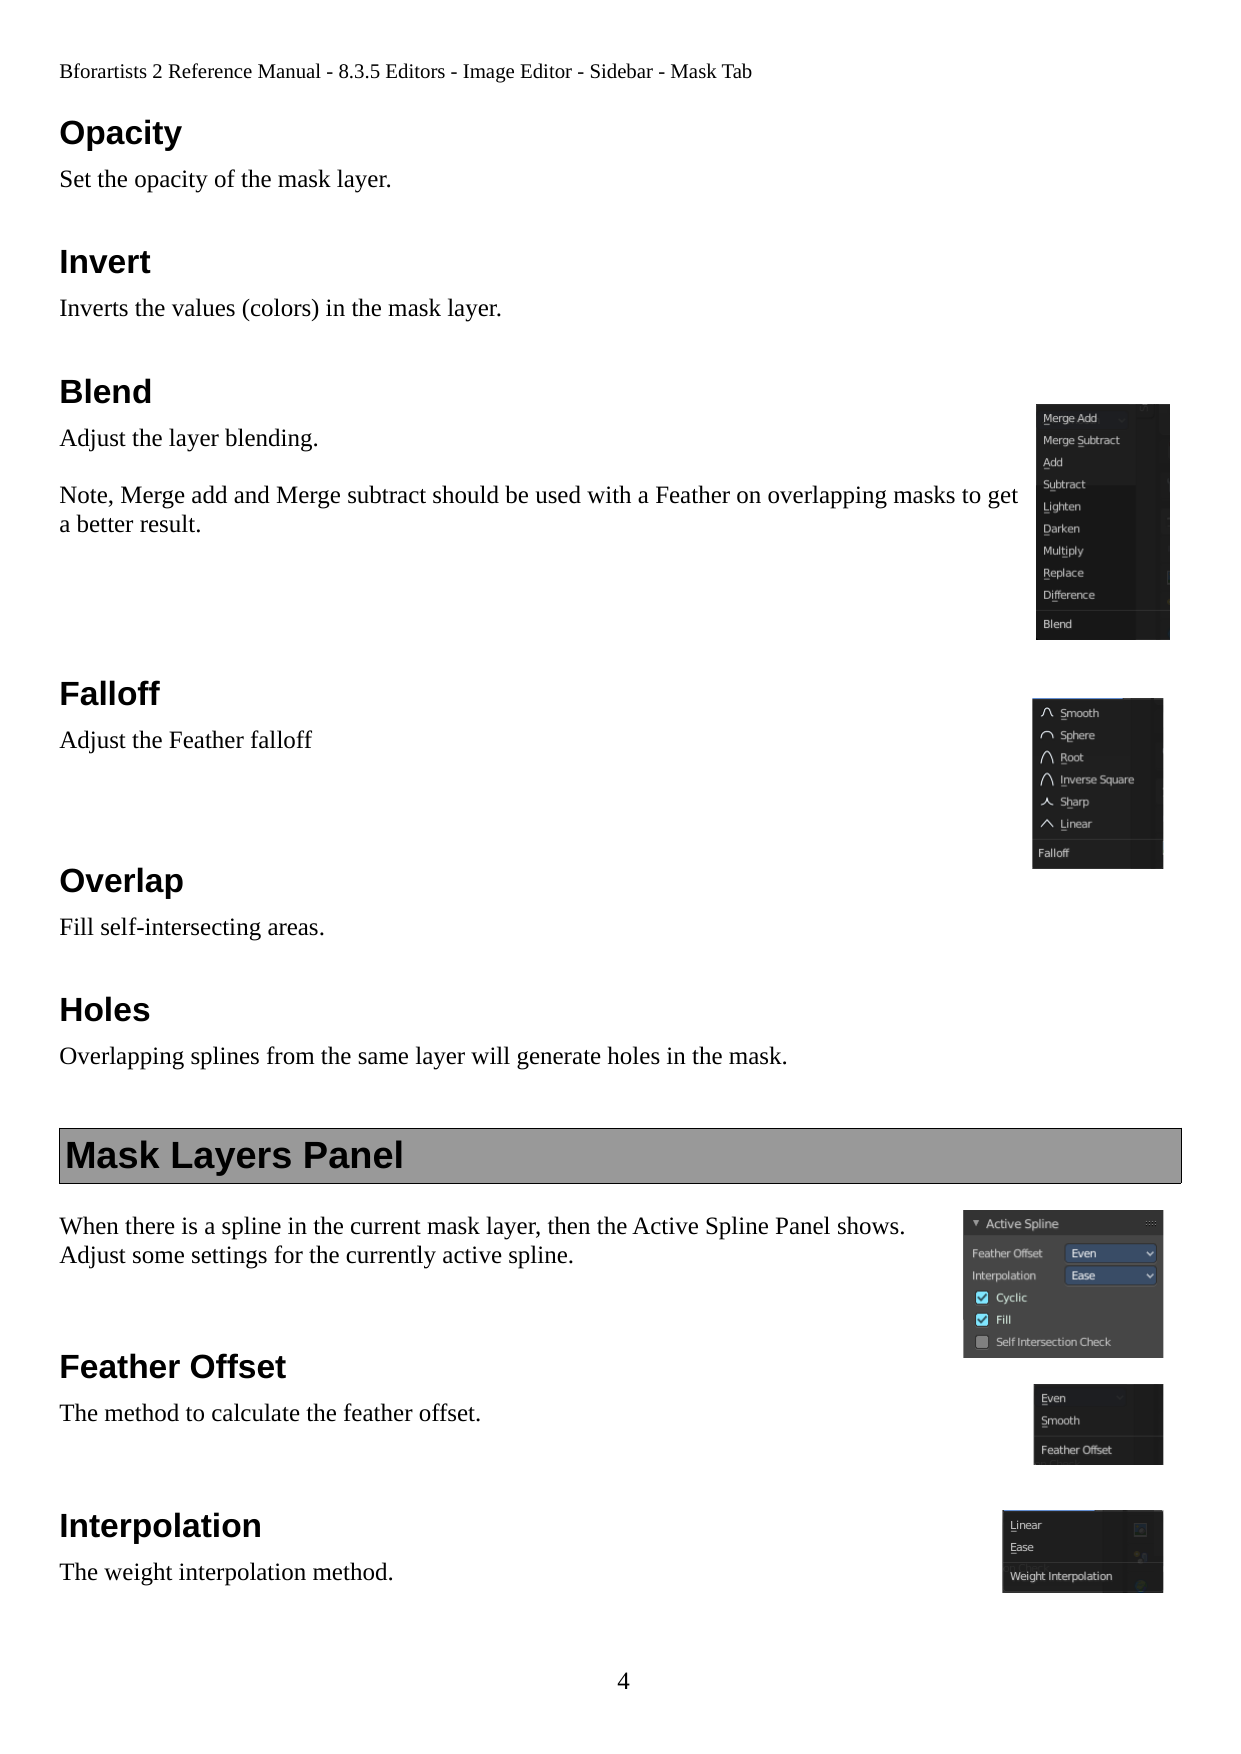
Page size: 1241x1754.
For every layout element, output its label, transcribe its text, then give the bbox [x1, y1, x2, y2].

text The weight interpolation method. [59, 1557, 1002, 1585]
picture [963, 1210, 1164, 1358]
picture [1033, 1384, 1164, 1465]
table_header Mask Layers Panel [60, 1129, 1181, 1183]
list Note, Merge add and Merge subtract should be used with a Feather on overlapping masks to get a better result. [59, 480, 1036, 538]
list Adjust the layer blending. [59, 423, 1036, 451]
text The method to calculate the feather offset. [59, 1398, 1033, 1427]
text When there is a spline in the current mask layer, then the Active Spline Panel shows. Adjust some settings for the currently active spline. [59, 1211, 963, 1269]
subtitle Falloff [59, 673, 1181, 712]
subtitle Opacity [59, 113, 1181, 151]
picture [1032, 698, 1164, 869]
picture [1036, 404, 1170, 640]
list Set the opacity of the mask layer. [59, 164, 1181, 192]
picture [1002, 1510, 1164, 1593]
subtitle Interpolation [59, 1506, 1181, 1544]
list Overlapping splines from the same layer will generate holes in the mask. [59, 1041, 1181, 1070]
subtitle Holes [59, 990, 1181, 1029]
subtitle Blend [59, 372, 1181, 410]
subtitle Invert [59, 242, 1181, 281]
subtitle Overlap [59, 861, 1181, 899]
list Adjust the Feather falloff [59, 725, 1032, 753]
subtitle Feather Offset [59, 1347, 1181, 1386]
list Inverts the values (colors) in the mask layer. [59, 293, 1181, 322]
list Fill self-intersecting areas. [59, 912, 1181, 940]
